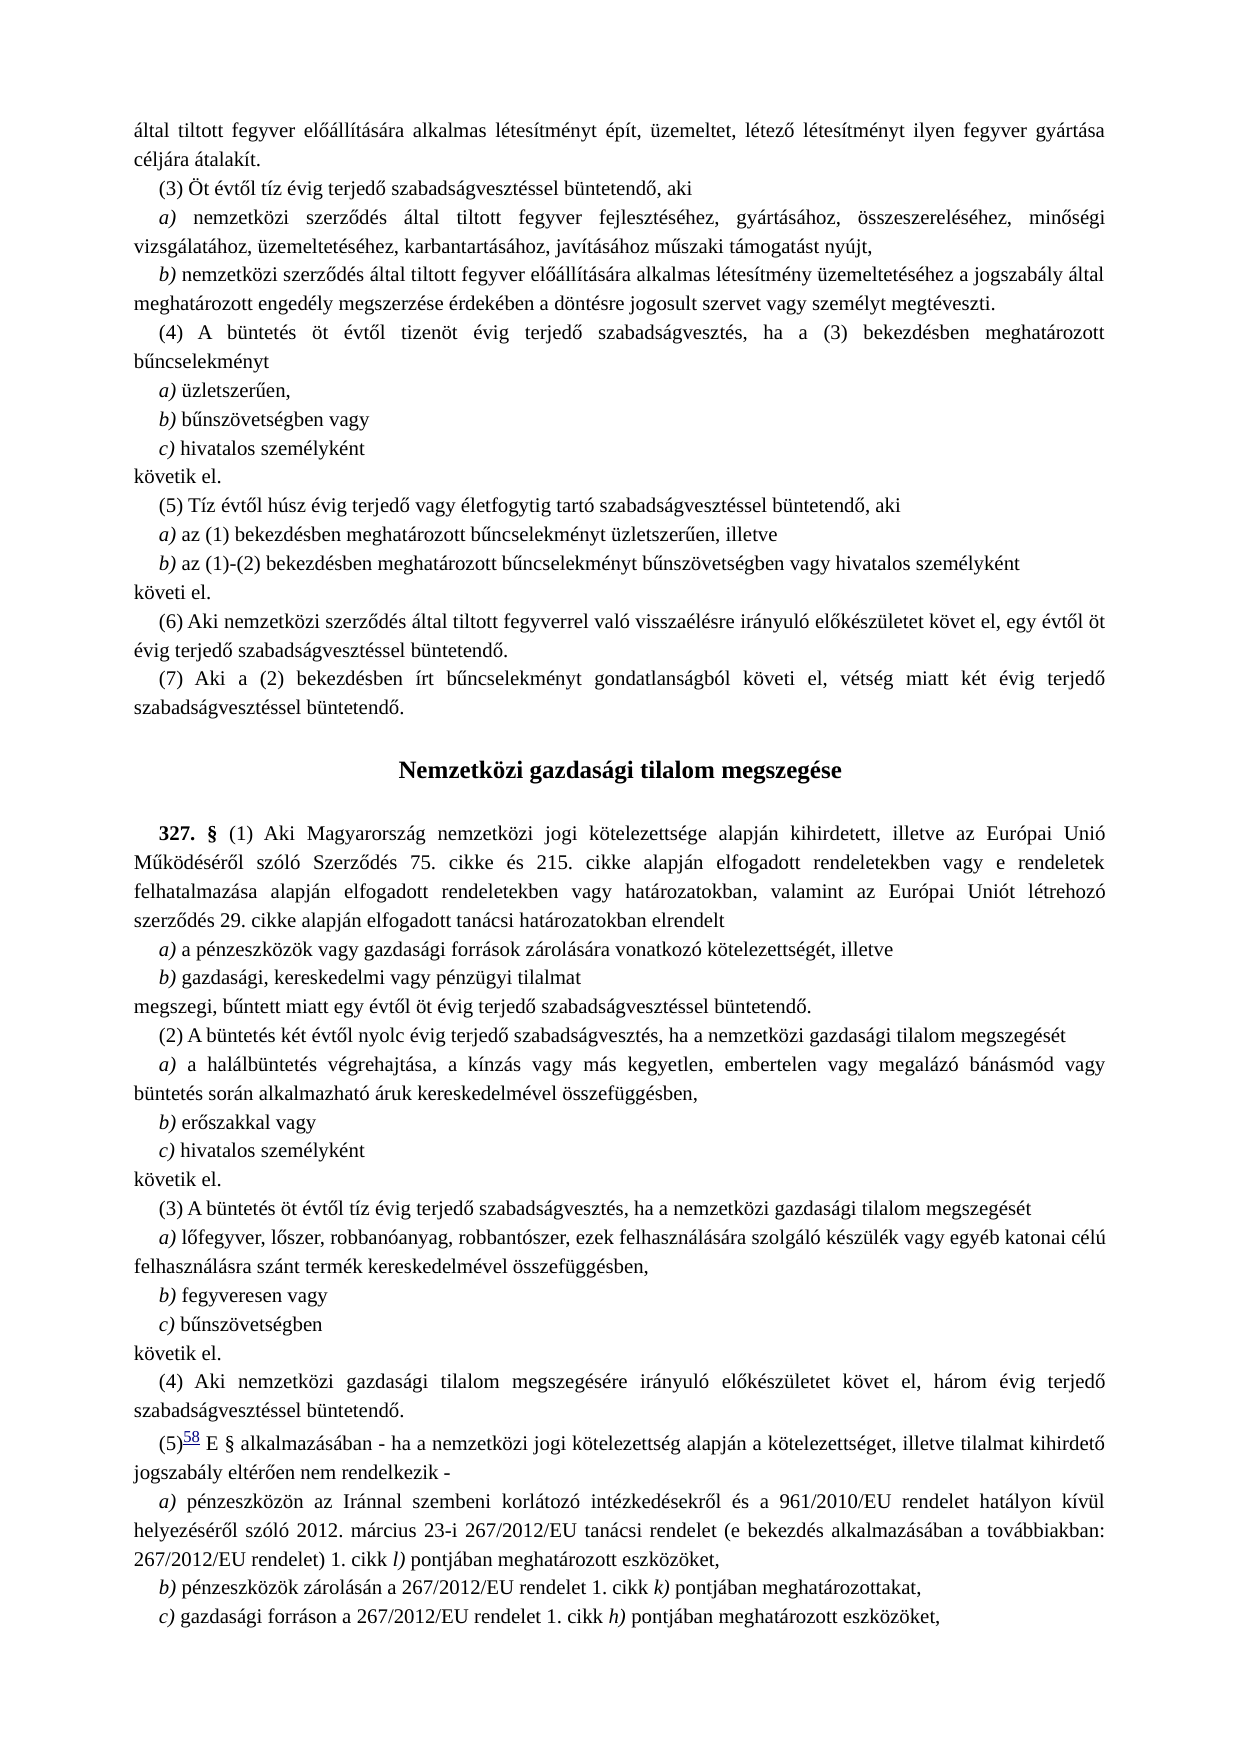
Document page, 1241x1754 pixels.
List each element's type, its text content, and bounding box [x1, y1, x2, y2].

text 327. § (1) Aki Magyarország nemzetközi jogi kötelezettsége alapján kihirdetett, illetve az Európai Unió Működéséről szóló Szerződés 75. cikke és 215. cikke alapján elfogadott rendeletekben vagy e rendeletek felhatalmazása alapján elfogadott rendeletekben vagy határozatokban, valamint az Európai Uniót létrehozó szerződés 29. cikke alapján elfogadott tanácsi határozatokban elrendelt [134, 821, 1106, 932]
text a) nemzetközi szerződés által tiltott fegyver fejlesztéséhez, gyártásához, összeszereléséhez, minőségi vizsgálatához, üzemeltetéséhez, karbantartásához, javításához műszaki támogatást nyújt, [134, 205, 1106, 258]
text (2) A büntetés két évtől nyolc évig terjedő szabadságvesztés, ha a nemzetközi gazdasági tilalom megszegését [134, 1023, 1106, 1047]
text követik el. [134, 464, 1106, 488]
text (5) Tíz évtől húsz évig terjedő vagy életfogytig tartó szabadságvesztéssel büntetendő, aki [134, 493, 1106, 517]
text a) pénzeszközön az Iránnal szembeni korlátozó intézkedésekről és a 961/2010/EU rendelet hatályon kívül helyezéséről szóló 2012. március 23-i 267/2012/EU tanácsi rendelet (e bekezdés alkalmazásában a továbbiakban: 267/2012/EU rendelet) 1. cikk l) pontjában meghatározott eszközöket, [134, 1489, 1106, 1571]
text c) hivatalos személyként [134, 436, 1106, 459]
text követik el. [134, 1340, 1106, 1364]
text (3) Öt évtől tíz évig terjedő szabadságvesztéssel büntetendő, aki [134, 176, 1106, 200]
text b) erőszakkal vagy [134, 1109, 1106, 1134]
text b) fegyveresen vagy [134, 1283, 1106, 1307]
text megszegi, bűntett miatt egy évtől öt évig terjedő szabadságvesztéssel büntetendő. [134, 994, 1106, 1018]
text a) lőfegyver, lőszer, robbanóanyag, robbantószer, ezek felhasználására szolgáló készülék vagy egyéb katonai célú felhasználásra szánt termék kereskedelmével összefüggésben, [134, 1225, 1106, 1278]
text a) a pénzeszközök vagy gazdasági források zárolására vonatkozó kötelezettségét, illetve [134, 936, 1106, 961]
text (4) Aki nemzetközi gazdasági tilalom megszegésére irányuló előkészületet követ el, három évig terjedő szabadságvesztéssel büntetendő. [134, 1369, 1106, 1422]
text (7) Aki a (2) bekezdésben írt bűncselekményt gondatlanságból követi el, vétség miatt két évig terjedő szabadságvesztéssel büntetendő. [134, 666, 1106, 719]
text (6) Aki nemzetközi szerződés által tiltott fegyverrel való visszaélésre irányuló előkészületet követ el, egy évtől öt évig terjedő szabadságvesztéssel büntetendő. [134, 609, 1106, 662]
text b) gazdasági, kereskedelmi vagy pénzügyi tilalmat [134, 965, 1106, 989]
text által tiltott fegyver előállítására alkalmas létesítményt épít, üzemeltet, létező létesítményt ilyen fegyver gyártása céljára átalakít. [134, 118, 1106, 171]
text (4) A büntetés öt évtől tizenöt évig terjedő szabadságvesztés, ha a (3) bekezdésben meghatározott bűncselekményt [134, 320, 1106, 373]
text b) nemzetközi szerződés által tiltott fegyver előállítására alkalmas létesítmény üzemeltetéséhez a jogszabály által meghatározott engedély megszerzése érdekében a döntésre jogosult szervet vagy személyt megtéveszti. [134, 262, 1106, 315]
text b) bűnszövetségben vagy [134, 407, 1106, 431]
text c) hivatalos személyként [134, 1138, 1106, 1162]
text b) az (1)-(2) bekezdésben meghatározott bűncselekményt bűnszövetségben vagy hivatalos személyként [134, 551, 1106, 575]
text c) bűnszövetségben [134, 1312, 1106, 1336]
text Nemzetközi gazdasági tilalom megszegése [134, 755, 1106, 784]
text a) az (1) bekezdésben meghatározott bűncselekményt üzletszerűen, illetve [134, 522, 1106, 546]
text (3) A büntetés öt évtől tíz évig terjedő szabadságvesztés, ha a nemzetközi gazdasági tilalom megszegését [134, 1196, 1106, 1220]
text követi el. [134, 580, 1106, 604]
text a) a halálbüntetés végrehajtása, a kínzás vagy más kegyetlen, embertelen vagy megalázó bánásmód vagy büntetés során alkalmazható áruk kereskedelmével összefüggésben, [134, 1052, 1106, 1105]
text a) üzletszerűen, [134, 378, 1106, 402]
text követik el. [134, 1167, 1106, 1191]
text c) gazdasági forráson a 267/2012/EU rendelet 1. cikk h) pontjában meghatározott eszközöket, [134, 1604, 1106, 1628]
text (5)58 E § alkalmazásában - ha a nemzetközi jogi kötelezettség alapján a kötelezettséget, illetve tilalmat kihirdető jogszabály eltérően nem rendelkezik - [134, 1427, 1106, 1484]
text b) pénzeszközök zárolásán a 267/2012/EU rendelet 1. cikk k) pontjában meghatározottakat, [134, 1575, 1106, 1599]
